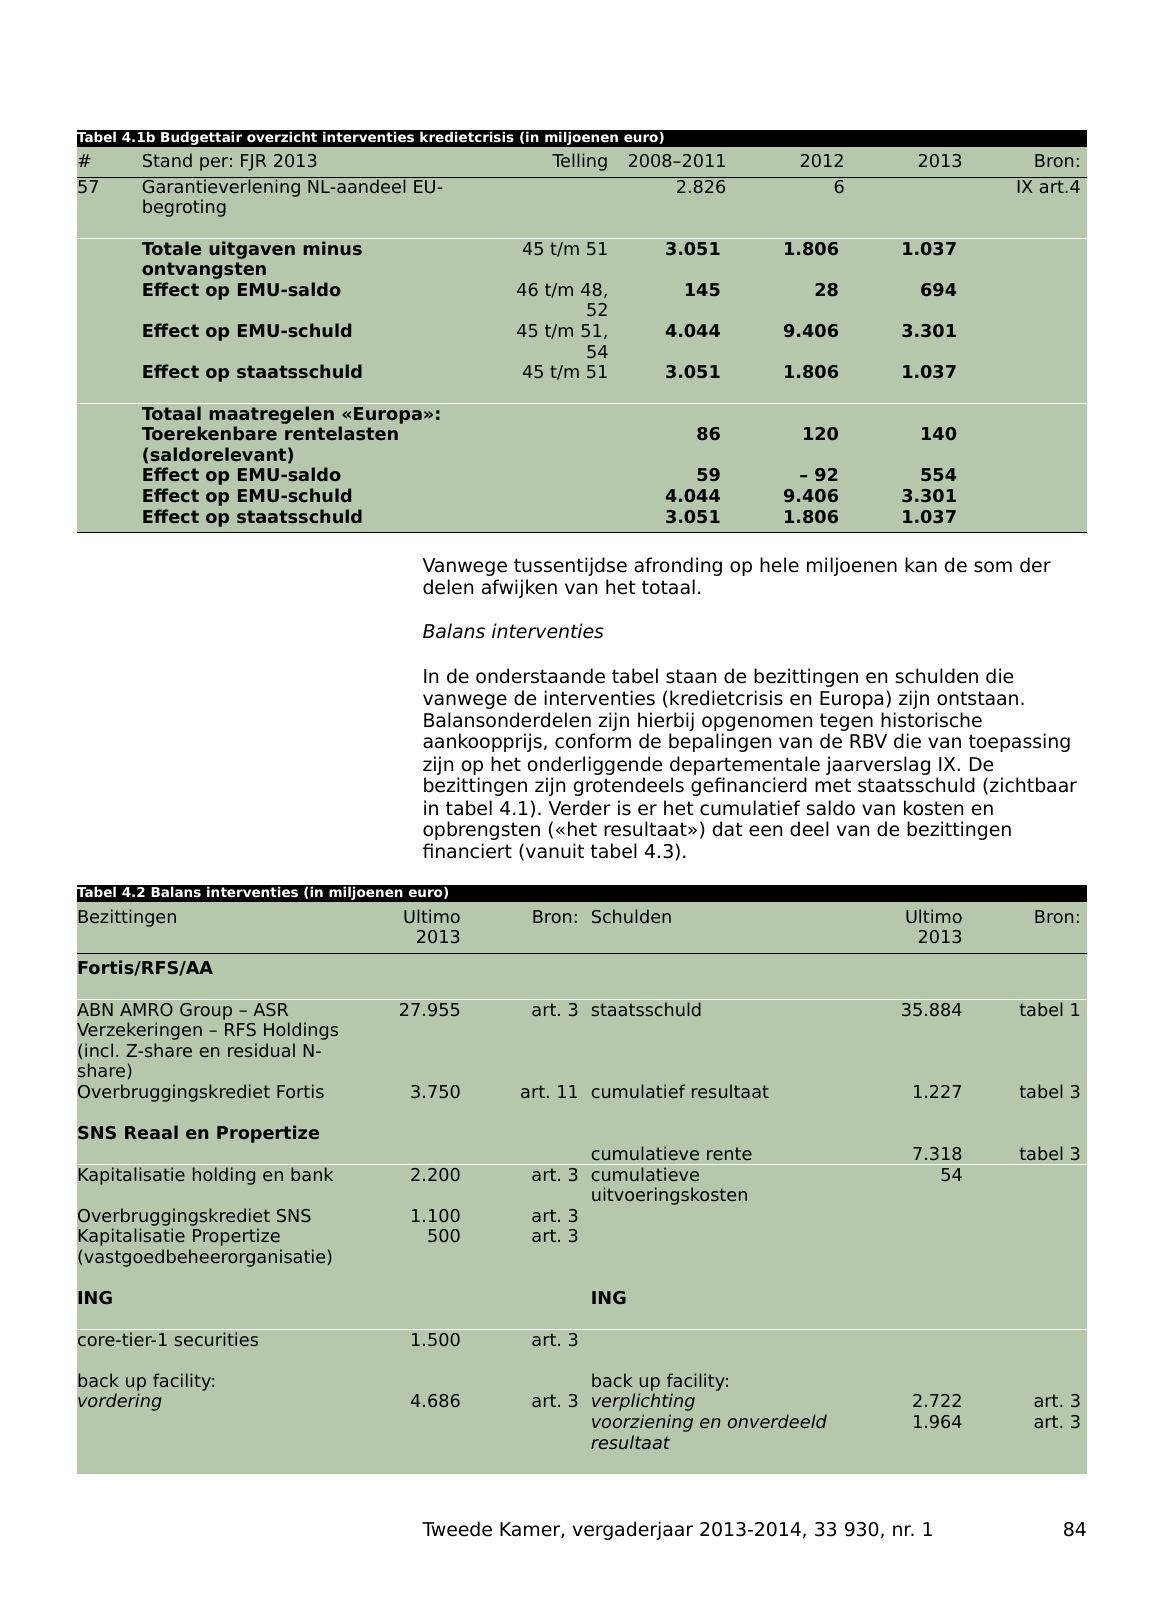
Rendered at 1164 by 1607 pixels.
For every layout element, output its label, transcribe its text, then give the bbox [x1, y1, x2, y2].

table_cell [496, 465, 614, 486]
table_cell [585, 1226, 850, 1268]
table_cell [77, 1144, 348, 1164]
table_cell [969, 280, 1087, 321]
table_cell [496, 383, 614, 403]
table_cell [348, 1123, 466, 1144]
table_cell [850, 979, 968, 999]
table_cell 4.686 [348, 1391, 466, 1412]
table_cell [585, 1268, 850, 1288]
table_header Tabel 4.1b Budgettair overzicht interventies kredietcrisis (in miljoenen euro) [77, 130, 1087, 146]
table_cell [969, 1226, 1087, 1268]
table_cell [969, 383, 1087, 403]
table_cell 2008–2011 [614, 147, 732, 177]
table_cell Schulden [585, 902, 850, 953]
table_cell staatsschuld [585, 1000, 850, 1082]
table_cell 28 [732, 280, 850, 321]
table_cell [77, 218, 136, 238]
table_cell [348, 1268, 466, 1288]
table_cell ABN AMRO Group – ASR Verzekeringen – RFS Holdings (incl. Z-share en residual N-share) [77, 1000, 348, 1082]
table_cell [348, 1144, 466, 1164]
table_cell 3.051 [614, 507, 732, 532]
table_cell 45 t/m 51 [496, 362, 614, 383]
table_cell 86 [614, 424, 732, 465]
table_cell art. 11 [466, 1082, 584, 1103]
table_cell [969, 321, 1087, 362]
table_cell [466, 954, 584, 979]
table_cell [496, 507, 614, 532]
table_cell [850, 1103, 968, 1123]
table_cell Bron: [969, 902, 1087, 953]
table_cell [969, 239, 1087, 280]
table_cell 1.964 [850, 1412, 968, 1453]
table_cell 1.806 [732, 362, 850, 383]
table_cell Effect op EMU-saldo [136, 280, 496, 321]
table_cell [466, 1412, 584, 1453]
table_cell cumulatieve uitvoeringskosten [585, 1165, 850, 1206]
table_cell 6 [732, 178, 850, 218]
table_cell vordering [77, 1391, 348, 1412]
table_cell [77, 404, 136, 424]
table_cell 57 [77, 178, 136, 218]
table_cell [77, 321, 136, 362]
table_cell Totale uitgaven minus ontvangsten [136, 239, 496, 280]
table_cell [77, 239, 136, 280]
table_cell Effect op EMU-schuld [136, 486, 496, 507]
table_cell Fortis/RFS/AA [77, 954, 348, 979]
table_cell [466, 1350, 584, 1371]
table_cell Effect op staatsschuld [136, 507, 496, 532]
table_cell 27.955 [348, 1000, 466, 1082]
table_cell art. 3 [466, 1226, 584, 1268]
table_cell [77, 1350, 348, 1371]
table_cell ING [585, 1288, 850, 1309]
table_cell [585, 1309, 850, 1329]
table_cell art. 3 [466, 1165, 584, 1206]
table_cell [850, 1330, 968, 1350]
table_cell Totaal maatregelen «Europa»: [136, 404, 496, 424]
table_cell [77, 1309, 348, 1329]
table_cell [496, 486, 614, 507]
table_cell 7.318 [850, 1144, 968, 1164]
table_cell 1.806 [732, 239, 850, 280]
table_cell [496, 218, 614, 238]
table_cell # [77, 147, 136, 177]
table_cell [850, 1350, 968, 1371]
table_cell [466, 1453, 584, 1474]
table_cell [614, 218, 732, 238]
table_cell [348, 1453, 466, 1474]
table_cell 1.037 [850, 507, 968, 532]
table_cell [732, 218, 850, 238]
table_cell [466, 1103, 584, 1123]
table_cell 120 [732, 424, 850, 465]
table_cell [969, 1288, 1087, 1309]
table_cell cumulatieve rente [585, 1144, 850, 1164]
table_cell art. 3 [466, 1330, 584, 1350]
table_cell 1.227 [850, 1082, 968, 1103]
table_cell art. 3 [466, 1000, 584, 1082]
table_cell 1.500 [348, 1330, 466, 1350]
table_cell [969, 486, 1087, 507]
table_cell [850, 1371, 968, 1391]
table_cell [77, 1453, 348, 1474]
table_cell 1.806 [732, 507, 850, 532]
table_cell [348, 1288, 466, 1309]
table_cell art. 3 [466, 1391, 584, 1412]
table_cell tabel 3 [969, 1144, 1087, 1164]
table_cell [850, 178, 968, 218]
table_cell [850, 954, 968, 979]
table_cell [77, 507, 136, 532]
table_cell [77, 383, 136, 403]
table_cell – 92 [732, 465, 850, 486]
table_cell [77, 979, 348, 999]
table_cell 3.301 [850, 321, 968, 362]
table_cell [614, 383, 732, 403]
table_cell 3.051 [614, 239, 732, 280]
table_cell [850, 218, 968, 238]
table_cell [348, 979, 466, 999]
table_cell [585, 1330, 850, 1350]
table_cell IX art.4 [969, 178, 1087, 218]
table_cell [585, 979, 850, 999]
table_cell cumulatief resultaat [585, 1082, 850, 1103]
table_cell [585, 954, 850, 979]
table_cell [850, 404, 968, 424]
table_cell [348, 1103, 466, 1123]
table_cell 1.037 [850, 239, 968, 280]
table_cell back up facility: [77, 1371, 348, 1391]
table_cell [585, 1453, 850, 1474]
table_cell [348, 1309, 466, 1329]
table_cell [969, 1103, 1087, 1123]
table_cell 59 [614, 465, 732, 486]
table_cell Toerekenbare rentelasten (saldorelevant) [136, 424, 496, 465]
table_cell tabel 3 [969, 1082, 1087, 1103]
table_cell [466, 1309, 584, 1329]
table_cell [969, 1371, 1087, 1391]
table_cell 9.406 [732, 486, 850, 507]
table_cell [969, 424, 1087, 465]
table_cell [732, 404, 850, 424]
table_cell art. 3 [969, 1391, 1087, 1412]
table_cell [969, 507, 1087, 532]
table_cell [77, 1412, 348, 1453]
table_cell 3.051 [614, 362, 732, 383]
table_cell tabel 1 [969, 1000, 1087, 1082]
table_cell [466, 1123, 584, 1144]
table_cell 54 [850, 1165, 968, 1206]
table_cell 9.406 [732, 321, 850, 362]
table_cell [969, 1350, 1087, 1371]
table_cell [732, 383, 850, 403]
table_cell [850, 1309, 968, 1329]
table_cell 45 t/m 51, 54 [496, 321, 614, 362]
table_cell [77, 424, 136, 465]
table_cell 2.722 [850, 1391, 968, 1412]
table_cell [969, 1330, 1087, 1350]
text Vanwege tussentijdse afronding op hele miljoenen kan de som der delen afwijken van het totaal. [422, 555, 1087, 599]
table_cell 1.037 [850, 362, 968, 383]
table_cell back up facility: [585, 1371, 850, 1391]
table_cell 500 [348, 1226, 466, 1268]
table_cell art. 3 [969, 1412, 1087, 1453]
table_cell [77, 362, 136, 383]
table_cell [969, 1309, 1087, 1329]
table_cell [614, 404, 732, 424]
table_cell [77, 280, 136, 321]
table_cell 4.044 [614, 321, 732, 362]
table_cell [585, 1123, 850, 1144]
table_cell Ultimo 2013 [850, 902, 968, 953]
table_cell Overbruggingskrediet SNS [77, 1206, 348, 1226]
table_cell [850, 1453, 968, 1474]
table_cell [585, 1350, 850, 1371]
table_cell 2012 [732, 147, 850, 177]
table_cell 2.200 [348, 1165, 466, 1206]
subtitle Balans interventies [422, 621, 1087, 643]
table_cell [969, 979, 1087, 999]
table_cell [348, 1350, 466, 1371]
table_cell Overbruggingskrediet Fortis [77, 1082, 348, 1103]
table_cell [466, 979, 584, 999]
table_header Tabel 4.2 Balans interventies (in miljoenen euro) [77, 885, 1087, 901]
table_cell [466, 1268, 584, 1288]
table_cell Effect op EMU-schuld [136, 321, 496, 362]
table_cell [136, 218, 496, 238]
table_cell [969, 218, 1087, 238]
table_cell Telling [496, 147, 614, 177]
table_cell [466, 1371, 584, 1391]
table_cell [850, 1288, 968, 1309]
table_cell ING [77, 1288, 348, 1309]
table_cell art. 3 [466, 1206, 584, 1226]
table_cell [77, 1268, 348, 1288]
table_cell 2.826 [614, 178, 732, 218]
table_cell [585, 1206, 850, 1226]
table_cell [496, 404, 614, 424]
table_cell 1.100 [348, 1206, 466, 1226]
text In de onderstaande tabel staan de bezittingen en schulden die vanwege de interventies (kredietcrisis en Europa) zijn ontstaan. Balansonderdelen zijn hierbij opgenomen tegen historische aankoopprijs, conform de bepalingen van de RBV die van toepassing zijn op het onderliggende departementale jaarverslag IX. De bezittingen zijn grotendeels gefinancierd met staatsschuld (zichtbaar in tabel 4.1). Verder is er het cumulatief saldo van kosten en opbrengsten («het resultaat») dat een deel van de bezittingen financiert (vanuit tabel 4.3). [422, 666, 1087, 863]
table_cell [850, 1226, 968, 1268]
table_cell 554 [850, 465, 968, 486]
table_cell [77, 465, 136, 486]
table_cell [496, 178, 614, 218]
table_cell 2013 [850, 147, 968, 177]
table_cell [969, 465, 1087, 486]
table_cell voorziening en onverdeeld resultaat [585, 1412, 850, 1453]
table_cell [969, 954, 1087, 979]
table_cell [969, 362, 1087, 383]
table_cell SNS Reaal en Propertize [77, 1123, 348, 1144]
table_cell [348, 1412, 466, 1453]
table_cell [850, 1123, 968, 1144]
table_cell [136, 383, 496, 403]
table_cell [77, 1103, 348, 1123]
table_cell [466, 1288, 584, 1309]
table_cell 694 [850, 280, 968, 321]
table_cell 45 t/m 51 [496, 239, 614, 280]
table_cell [496, 424, 614, 465]
table_cell [348, 1371, 466, 1391]
table_cell Bezittingen [77, 902, 348, 953]
table_cell Bron: [969, 147, 1087, 177]
table_cell [969, 1206, 1087, 1226]
table_cell [969, 1268, 1087, 1288]
table_cell 46 t/m 48, 52 [496, 280, 614, 321]
table_cell [969, 1165, 1087, 1206]
table_cell verplichting [585, 1391, 850, 1412]
table_cell [585, 1103, 850, 1123]
table_cell 3.301 [850, 486, 968, 507]
table_cell [850, 1268, 968, 1288]
table_cell Effect op staatsschuld [136, 362, 496, 383]
table_cell core-tier-1 securities [77, 1330, 348, 1350]
table_cell [77, 486, 136, 507]
table_cell [969, 1123, 1087, 1144]
table_cell [348, 954, 466, 979]
table_cell [850, 1206, 968, 1226]
table_cell 35.884 [850, 1000, 968, 1082]
table_cell Garantieverlening NL-aandeel EU-begroting [136, 178, 496, 218]
table_cell 3.750 [348, 1082, 466, 1103]
table_cell [466, 1144, 584, 1164]
table_cell Kapitalisatie holding en bank [77, 1165, 348, 1206]
table_cell 140 [850, 424, 968, 465]
table_cell Ultimo 2013 [348, 902, 466, 953]
table_cell Effect op EMU-saldo [136, 465, 496, 486]
table_cell Stand per: FJR 2013 [136, 147, 496, 177]
table_cell Kapitalisatie Propertize (vastgoedbeheerorganisatie) [77, 1226, 348, 1268]
table_cell [850, 383, 968, 403]
table_cell [969, 404, 1087, 424]
table_cell Bron: [466, 902, 584, 953]
table_cell [969, 1453, 1087, 1474]
table_cell 4.044 [614, 486, 732, 507]
table_cell 145 [614, 280, 732, 321]
